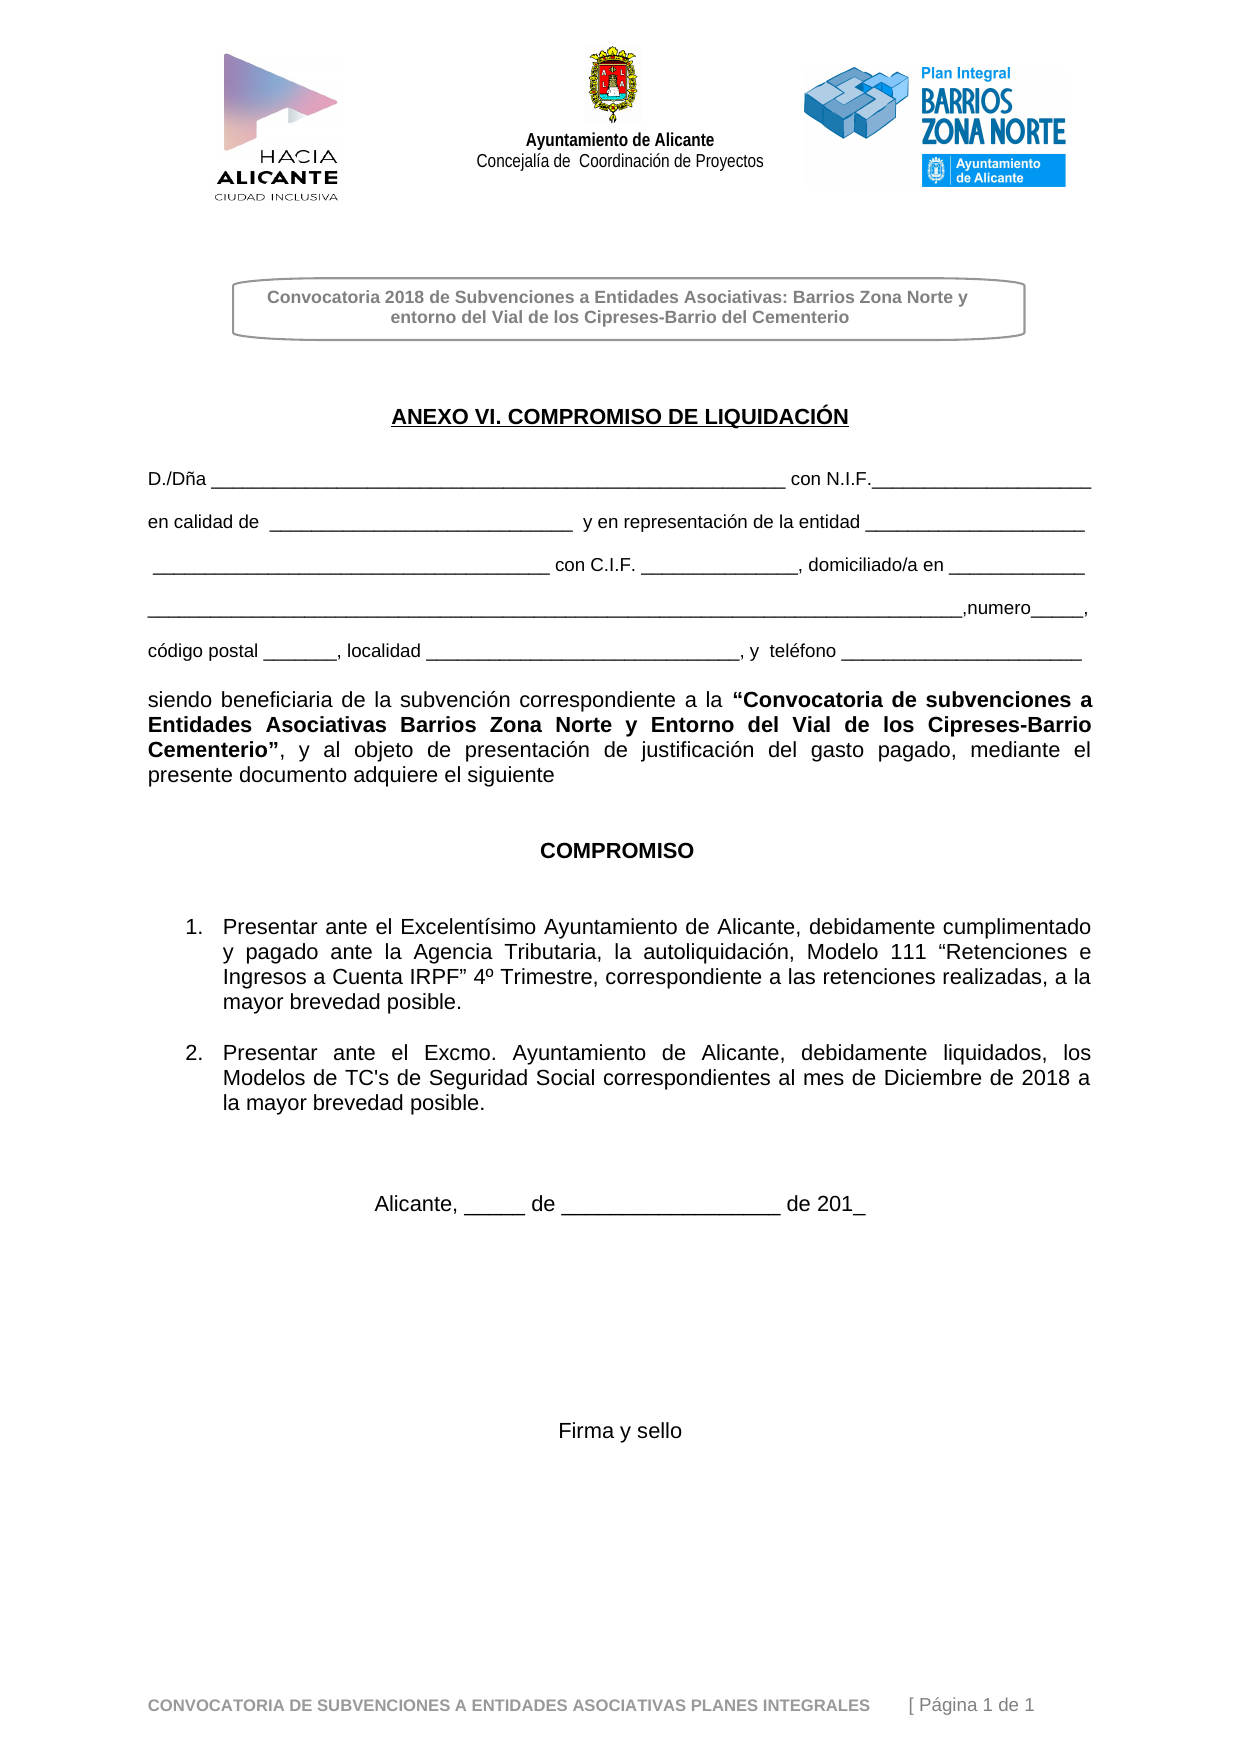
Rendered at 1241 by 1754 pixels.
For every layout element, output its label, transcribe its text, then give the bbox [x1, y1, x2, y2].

text COMPROMISO [148, 838, 1092, 863]
picture [1058, 122, 1066, 139]
picture [804, 67, 1066, 187]
subtitle Convocatoria 2018 de Subvenciones a Entidades Asociativas: Barrios Zona Norte y [235, 286, 1023, 307]
text código postal _______, localidad ______________________________, y teléfono _______________________ [148, 640, 1092, 662]
text D./Dña _______________________________________________________ con N.I.F._____________________ [148, 467, 1092, 489]
subtitle [148, 307, 232, 327]
subtitle entorno del Vial de los Cipreses-Barrio del Cementerio [235, 307, 1023, 327]
subtitle [1026, 307, 1092, 327]
text ______________________________________________________________________________,numero_____, [148, 597, 1092, 618]
text Alicante, _____ de __________________ de 201_ [148, 1191, 1092, 1216]
text ______________________________________ con C.I.F. _______________, domiciliado/a en _____________ [148, 554, 1092, 575]
picture [208, 49, 345, 205]
list Presentar ante el Excmo. Ayuntamiento de Alicante, debidamente liquidados, los Modelos de TC's de Seguridad Social correspondientes al mes de Diciembre de 2018 a la mayor brevedad posible. [185, 1040, 1092, 1115]
picture [583, 45, 642, 125]
text en calidad de _____________________________ y en representación de la entidad _____________________ [148, 511, 1092, 532]
subtitle ANEXO VI. COMPROMISO DE LIQUIDACIÓN [148, 404, 1092, 429]
text siendo beneficiaria de la subvención correspondiente a la “Convocatoria de subvenciones a Entidades Asociativas Barrios Zona Norte y Entorno del Vial de los Cipreses-Barrio Cementerio”, y al objeto de presentación de justificación del gasto pagado, mediante el presente documento adquiere el siguiente [148, 687, 1092, 788]
list Presentar ante el Excelentísimo Ayuntamiento de Alicante, debidamente cumplimentado y pagado ante la Agencia Tributaria, la autoliquidación, Modelo 111 “Retenciones e Ingresos a Cuenta IRPF” 4º Trimestre, correspondiente a las retenciones realizadas, a la mayor brevedad posible. [185, 914, 1092, 1014]
subtitle [148, 286, 232, 307]
text Firma y sello [148, 1418, 1092, 1443]
